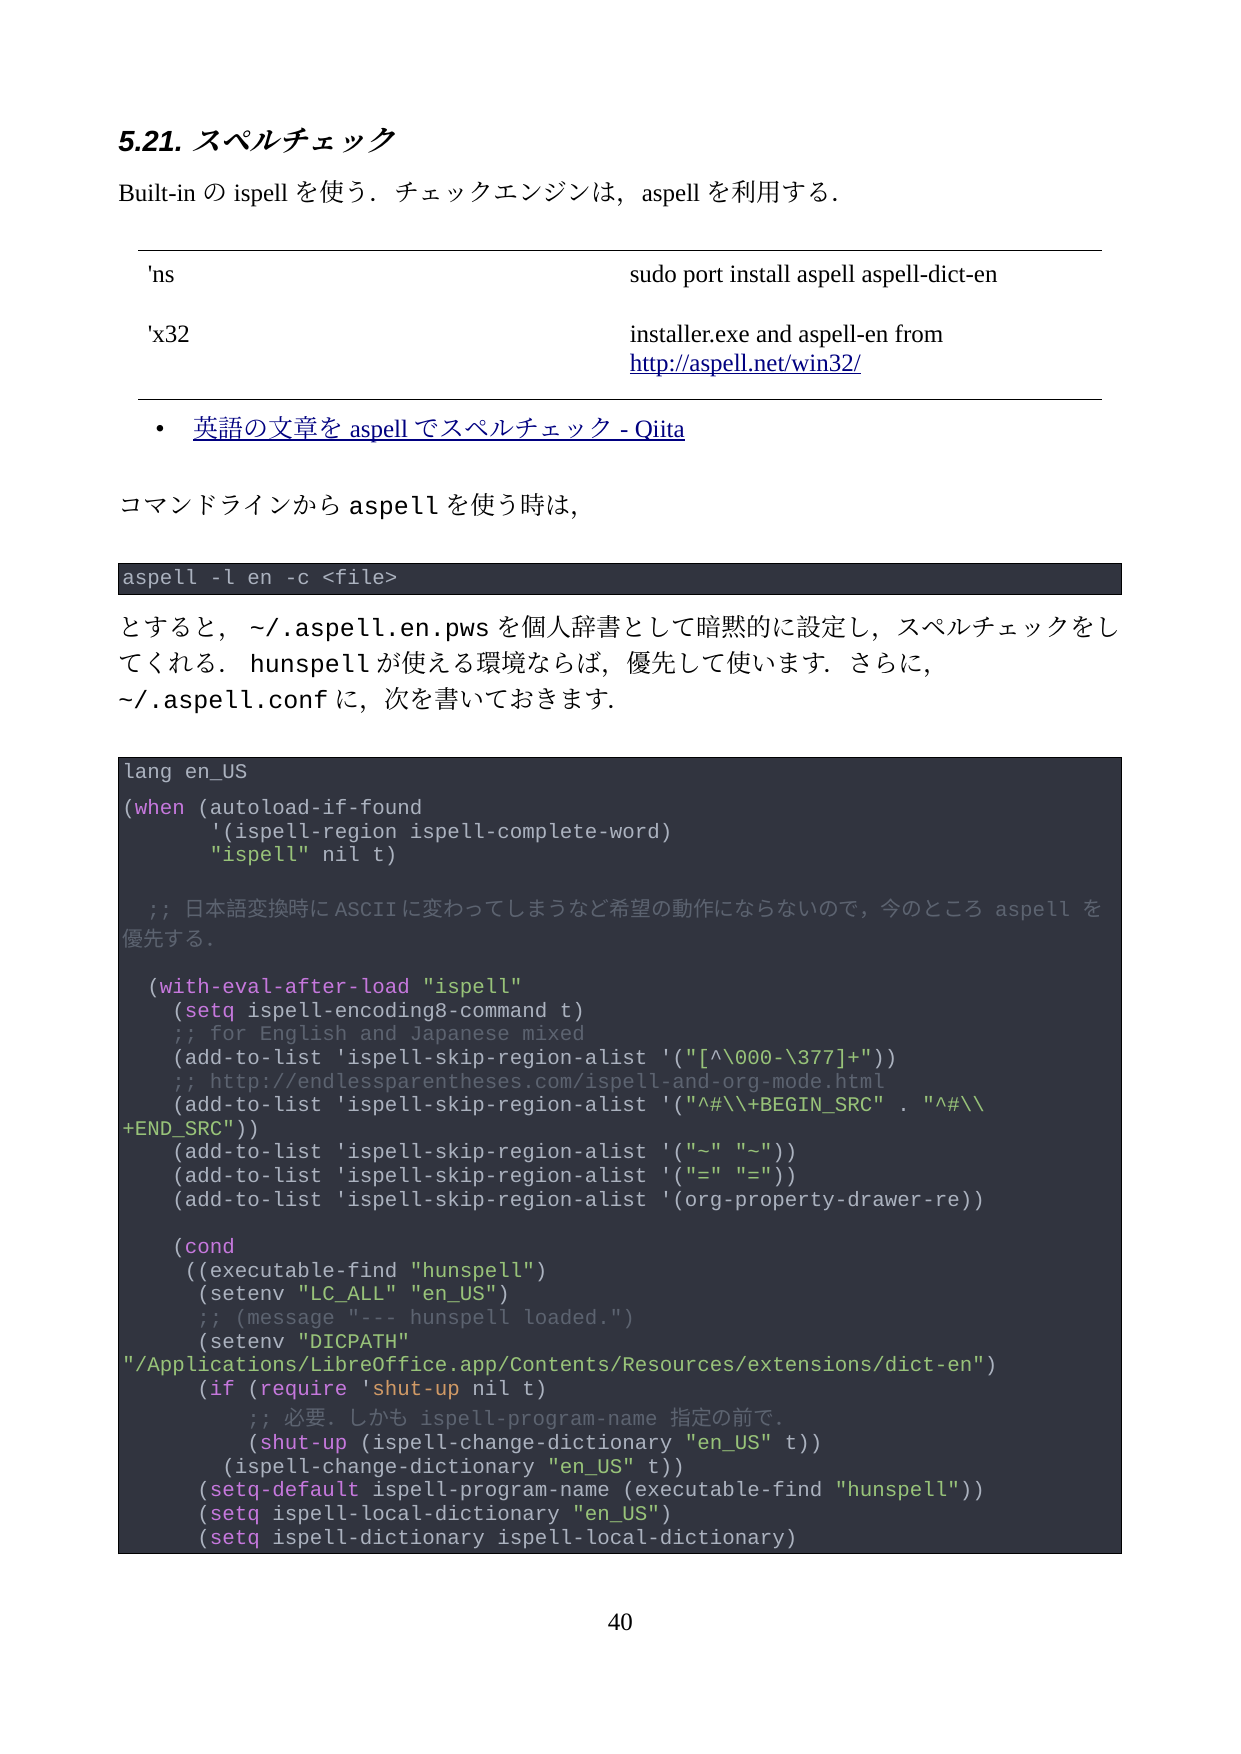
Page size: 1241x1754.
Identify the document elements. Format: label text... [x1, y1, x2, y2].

text (setq ispell-dictionary ispell-local-dictionary) [119, 1523, 1121, 1553]
text aspell -l en -c <file> [119, 564, 1121, 594]
table_cell 'x32 [138, 310, 620, 398]
text (add-to-list 'ispell-skip-region-alist '(org-property-drawer-re)) [119, 1185, 1121, 1208]
text (add-to-list 'ispell-skip-region-alist '("[^\000-\377]+")) [119, 1043, 1121, 1067]
text (setenv "DICPATH" "/Applications/LibreOffice.app/Contents/Resources/extensions/dict-en") [119, 1327, 1121, 1374]
text (when (autoload-if-found [119, 793, 1121, 817]
text (cond [119, 1232, 1121, 1256]
text とすると， ~/.aspell.en.pws を個人辞書として暗黙的に設定し，スペルチェックをしてくれる． hunspell が使える環境ならば，優先して使います．さらに， ~/.aspell.conf に，次を書いておきます． [118, 607, 1122, 745]
text (add-to-list 'ispell-skip-region-alist '("^#\\+BEGIN_SRC" . "^#\\+END_SRC")) [119, 1090, 1121, 1138]
text ;; (message "--- hunspell loaded.") [119, 1303, 1121, 1327]
text "ispell" nil t) [119, 841, 1121, 864]
text ;; for English and Japanese mixed [119, 1019, 1121, 1043]
text lang en_US [119, 758, 1121, 785]
subtitle スペルチェック [118, 118, 1122, 160]
text (shut-up (ispell-change-dictionary "en_US" t)) [119, 1428, 1121, 1452]
text (setenv "LC_ALL" "en_US") [119, 1279, 1121, 1303]
text コマンドラインから aspell を使う時は， [118, 486, 1122, 551]
text (with-eval-after-load "ispell" [119, 972, 1121, 996]
text (add-to-list 'ispell-skip-region-alist '("~" "~")) [119, 1138, 1121, 1161]
text ;; 日本語変換時にASCIIに変わってしまうなど希望の動作にならないので，今のところ aspell を優先する． [119, 888, 1121, 948]
list 英語の文章を aspell でスペルチェック - Qiita [156, 410, 1122, 473]
text ;; 必要．しかも ispell-program-name 指定の前で． [119, 1398, 1121, 1428]
table_header 'ns [138, 251, 620, 310]
table_cell installer.exe and aspell-en from http://aspell.net/win32/ [620, 310, 1102, 398]
text ((executable-find "hunspell") [119, 1256, 1121, 1279]
text (setq ispell-encoding8-command t) [119, 996, 1121, 1019]
text '(ispell-region ispell-complete-word) [119, 817, 1121, 841]
table_header sudo port install aspell aspell-dict-en [620, 251, 1102, 310]
text Built-in の ispell を使う．チェックエンジンは，aspell を利用する． [118, 172, 1122, 237]
text (setq ispell-local-dictionary "en_US") [119, 1499, 1121, 1523]
text (setq-default ispell-program-name (executable-find "hunspell")) [119, 1475, 1121, 1499]
text (ispell-change-dictionary "en_US" t)) [119, 1452, 1121, 1475]
text (if (require 'shut-up nil t) [119, 1374, 1121, 1398]
text (add-to-list 'ispell-skip-region-alist '("=" "=")) [119, 1161, 1121, 1185]
text ;; http://endlessparentheses.com/ispell-and-org-mode.html [119, 1067, 1121, 1090]
